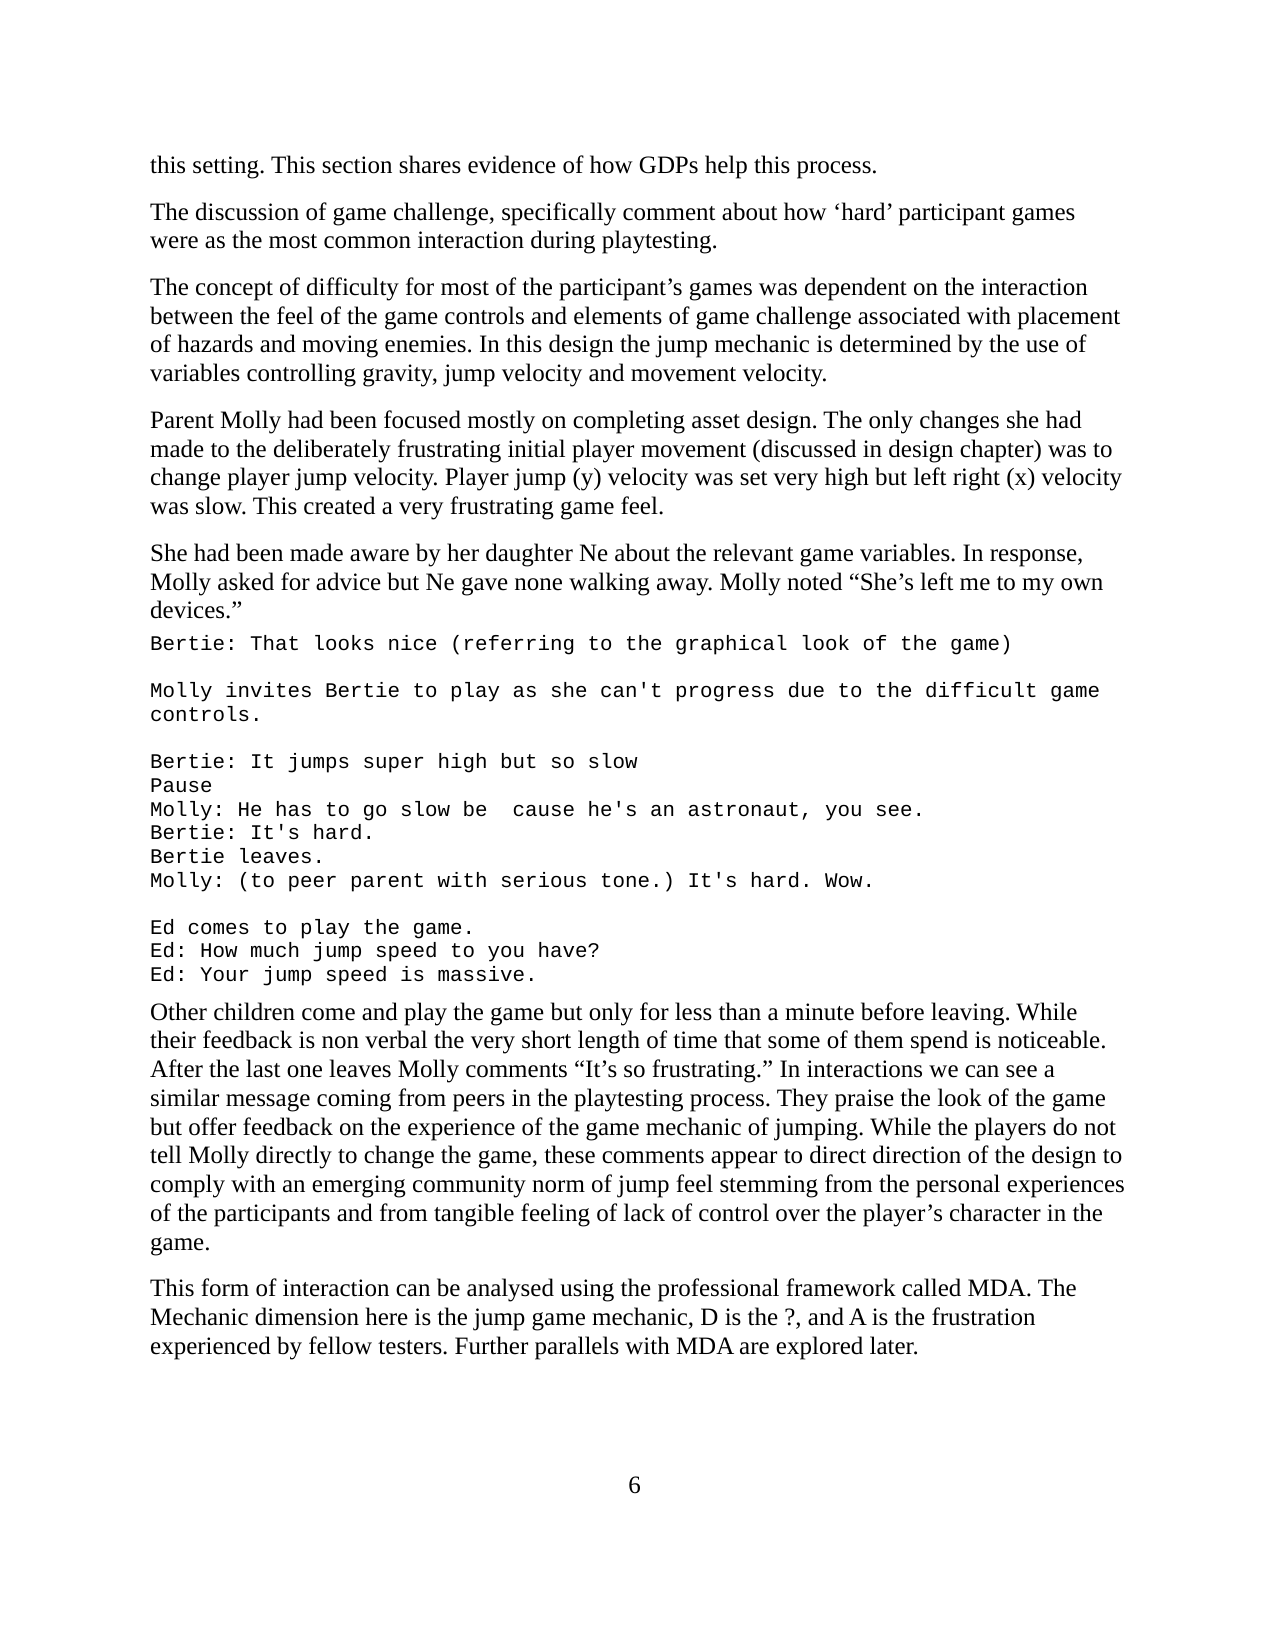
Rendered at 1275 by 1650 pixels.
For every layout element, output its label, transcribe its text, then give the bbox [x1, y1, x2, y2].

text Ed: How much jump speed to you have? [150, 941, 1125, 964]
text The concept of difficulty for most of the participant’s games was dependent on the interaction between the feel of the game controls and elements of game challenge associated with placement of hazards and moving enemies. In this design the jump mechanic is determined by the use of variables controlling gravity, jump velocity and movement velocity. [150, 272, 1125, 387]
text Molly: (to peer parent with serious tone.) It's hard. Wow. [150, 869, 1125, 893]
text This form of interaction can be analysed using the professional framework called MDA. The Mechanic dimension here is the jump game mechanic, D is the ?, and A is the frustration experienced by fellow testers. Further parallels with MDA are explored later. [150, 1273, 1125, 1360]
text Molly: He has to go slow be cause he's an astronaut, you see. [150, 799, 1125, 822]
text Parent Molly had been focused mostly on completing asset design. The only changes she had made to the deliberately frustrating initial player movement (discussed in design chapter) was to change player jump velocity. Player jump (y) velocity was set very high but left right (x) velocity was slow. This created a very frustrating game feel. [150, 405, 1125, 520]
text Pause [150, 775, 1125, 799]
text Bertie: It jumps super high but so slow [150, 751, 1125, 775]
text Ed: Your jump speed is massive. [150, 964, 1125, 988]
text She had been made aware by her daughter Ne about the relevant game variables. In response, Molly asked for advice but Ne gave none walking away. Molly noted “She’s left me to my own devices.” [150, 538, 1125, 624]
text Bertie leaves. [150, 846, 1125, 869]
text Other children come and play the game but only for less than a minute before leaving. While their feedback is non verbal the very short length of time that some of them spend is noticeable. After the last one leaves Molly comments “It’s so frustrating.” In interactions we can see a similar message coming from peers in the playtesting process. They praise the look of the game but offer feedback on the experience of the game mechanic of jumping. While the players do not tell Molly directly to change the game, these comments appear to direct direction of the design to comply with an emerging community norm of jump feel stemming from the personal experiences of the participants and from tangible feeling of lack of control over the player’s character in the game. [150, 997, 1125, 1256]
text Molly invites Bertie to play as she can't progress due to the difficult game controls. [150, 680, 1125, 728]
text Bertie: It's hard. [150, 822, 1125, 846]
text The discussion of game challenge, specifically comment about how ‘hard’ participant games were as the most common interaction during playtesting. [150, 197, 1125, 254]
text this setting. This section shares evidence of how GDPs help this process. [150, 150, 1125, 179]
text Bertie: That looks nice (referring to the graphical look of the game) [150, 633, 1125, 657]
text Ed comes to play the game. [150, 917, 1125, 941]
